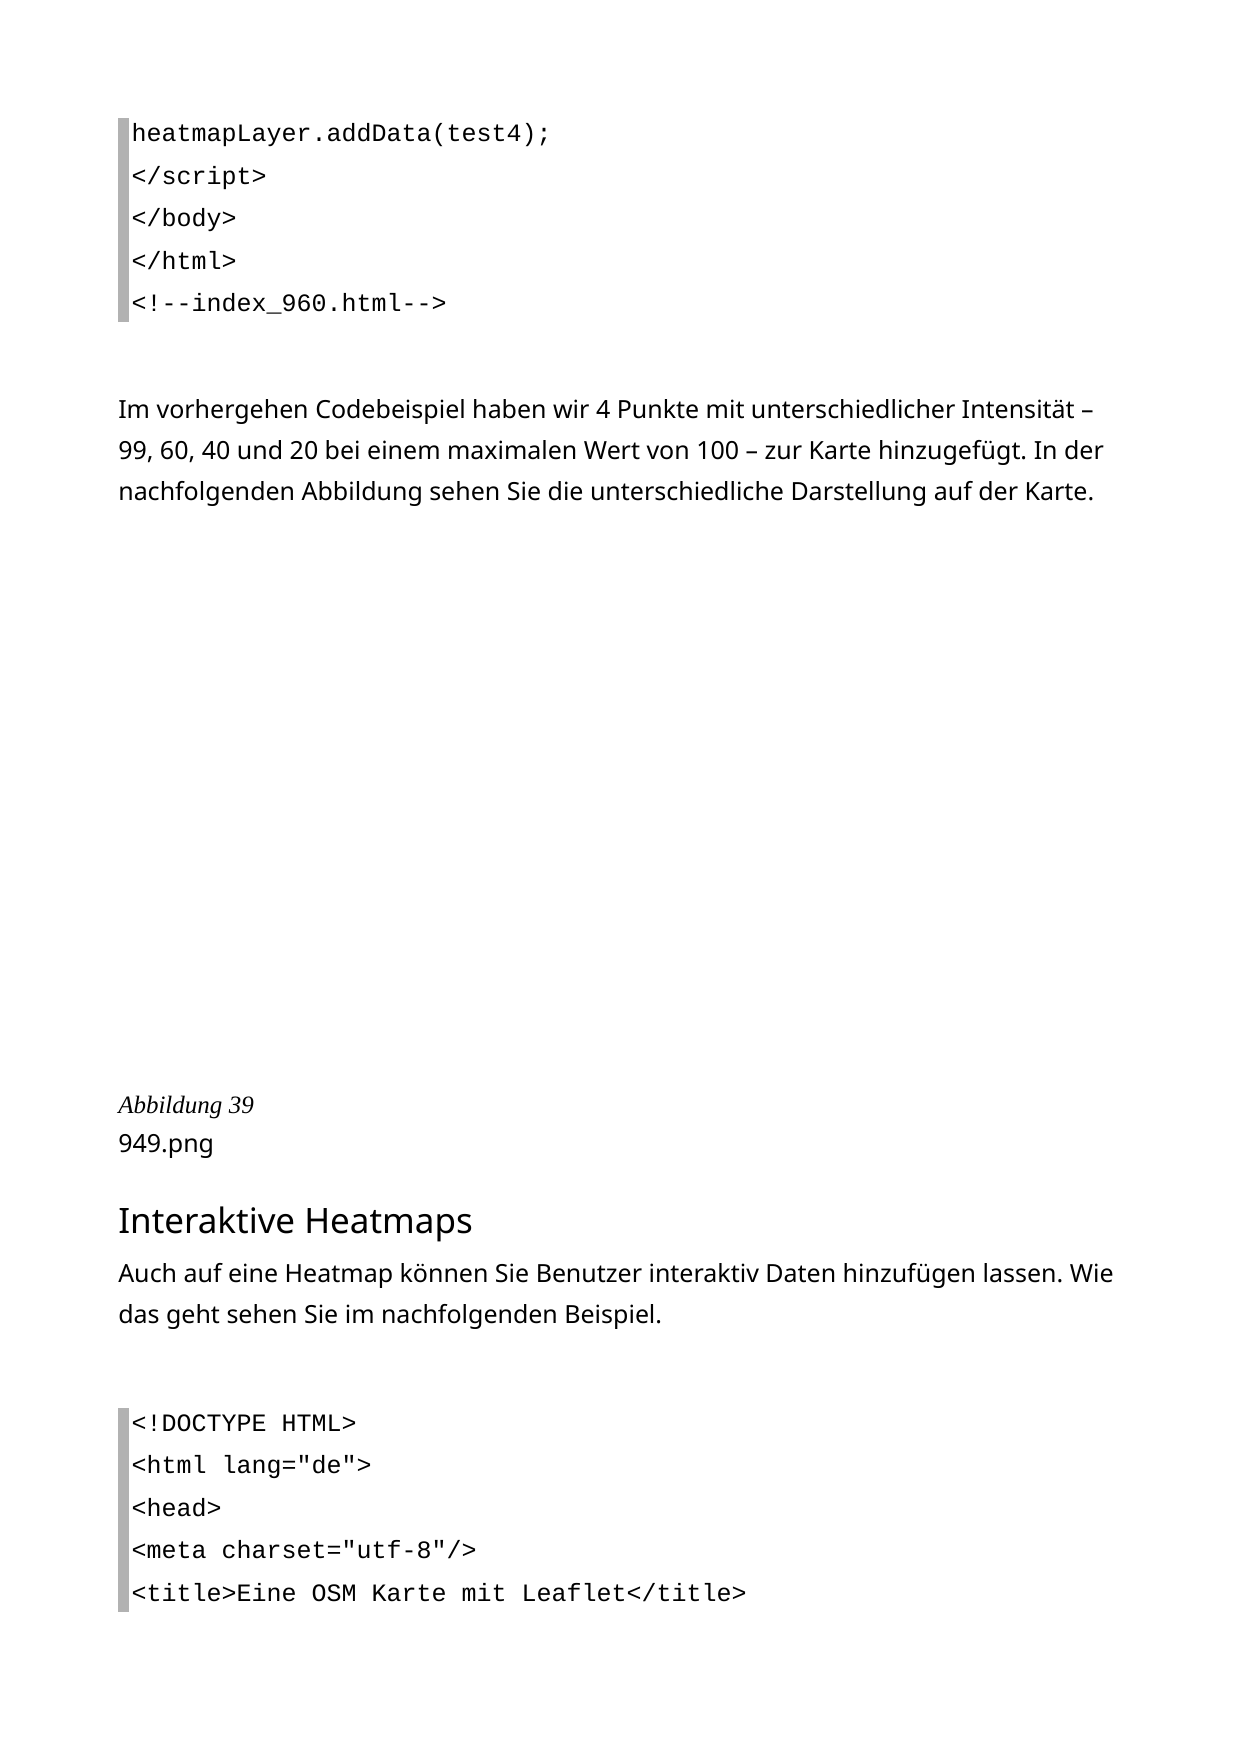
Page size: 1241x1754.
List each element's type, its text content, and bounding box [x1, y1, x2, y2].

text Im vorhergehen Codebeispiel haben wir 4 Punkte mit unterschiedlicher Intensität – 99, 60, 40 und 20 bei einem maximalen Wert von 100 – zur Karte hinzugefügt. In der nachfolgenden Abbildung sehen Sie die unterschiedliche Darstellung auf der Karte. [118, 392, 1122, 508]
text <html lang="de"> [129, 1450, 1122, 1481]
text </script> [129, 161, 1122, 192]
text Auch auf eine Heatmap können Sie Benutzer interaktiv Daten hinzufügen lassen. Wie das geht sehen Sie im nachfolgenden Beispiel. [118, 1256, 1122, 1331]
text [118, 529, 1122, 541]
text <!DOCTYPE HTML> [118, 1407, 1122, 1439]
text <!--index_960.html--> [129, 288, 1122, 322]
text heatmapLayer.addData(test4); [129, 118, 1122, 149]
text </body> [129, 203, 1122, 234]
text <meta charset="utf-8"/> [129, 1535, 1122, 1566]
text Abbildung 39 [118, 541, 1122, 1119]
text 949.png [118, 1119, 1122, 1160]
text </html> [129, 246, 1122, 277]
text <head> [129, 1492, 1122, 1524]
text <title>Eine OSM Karte mit Leaflet</title> [129, 1577, 1122, 1612]
subtitle Interaktive Heatmaps [118, 1196, 1122, 1243]
